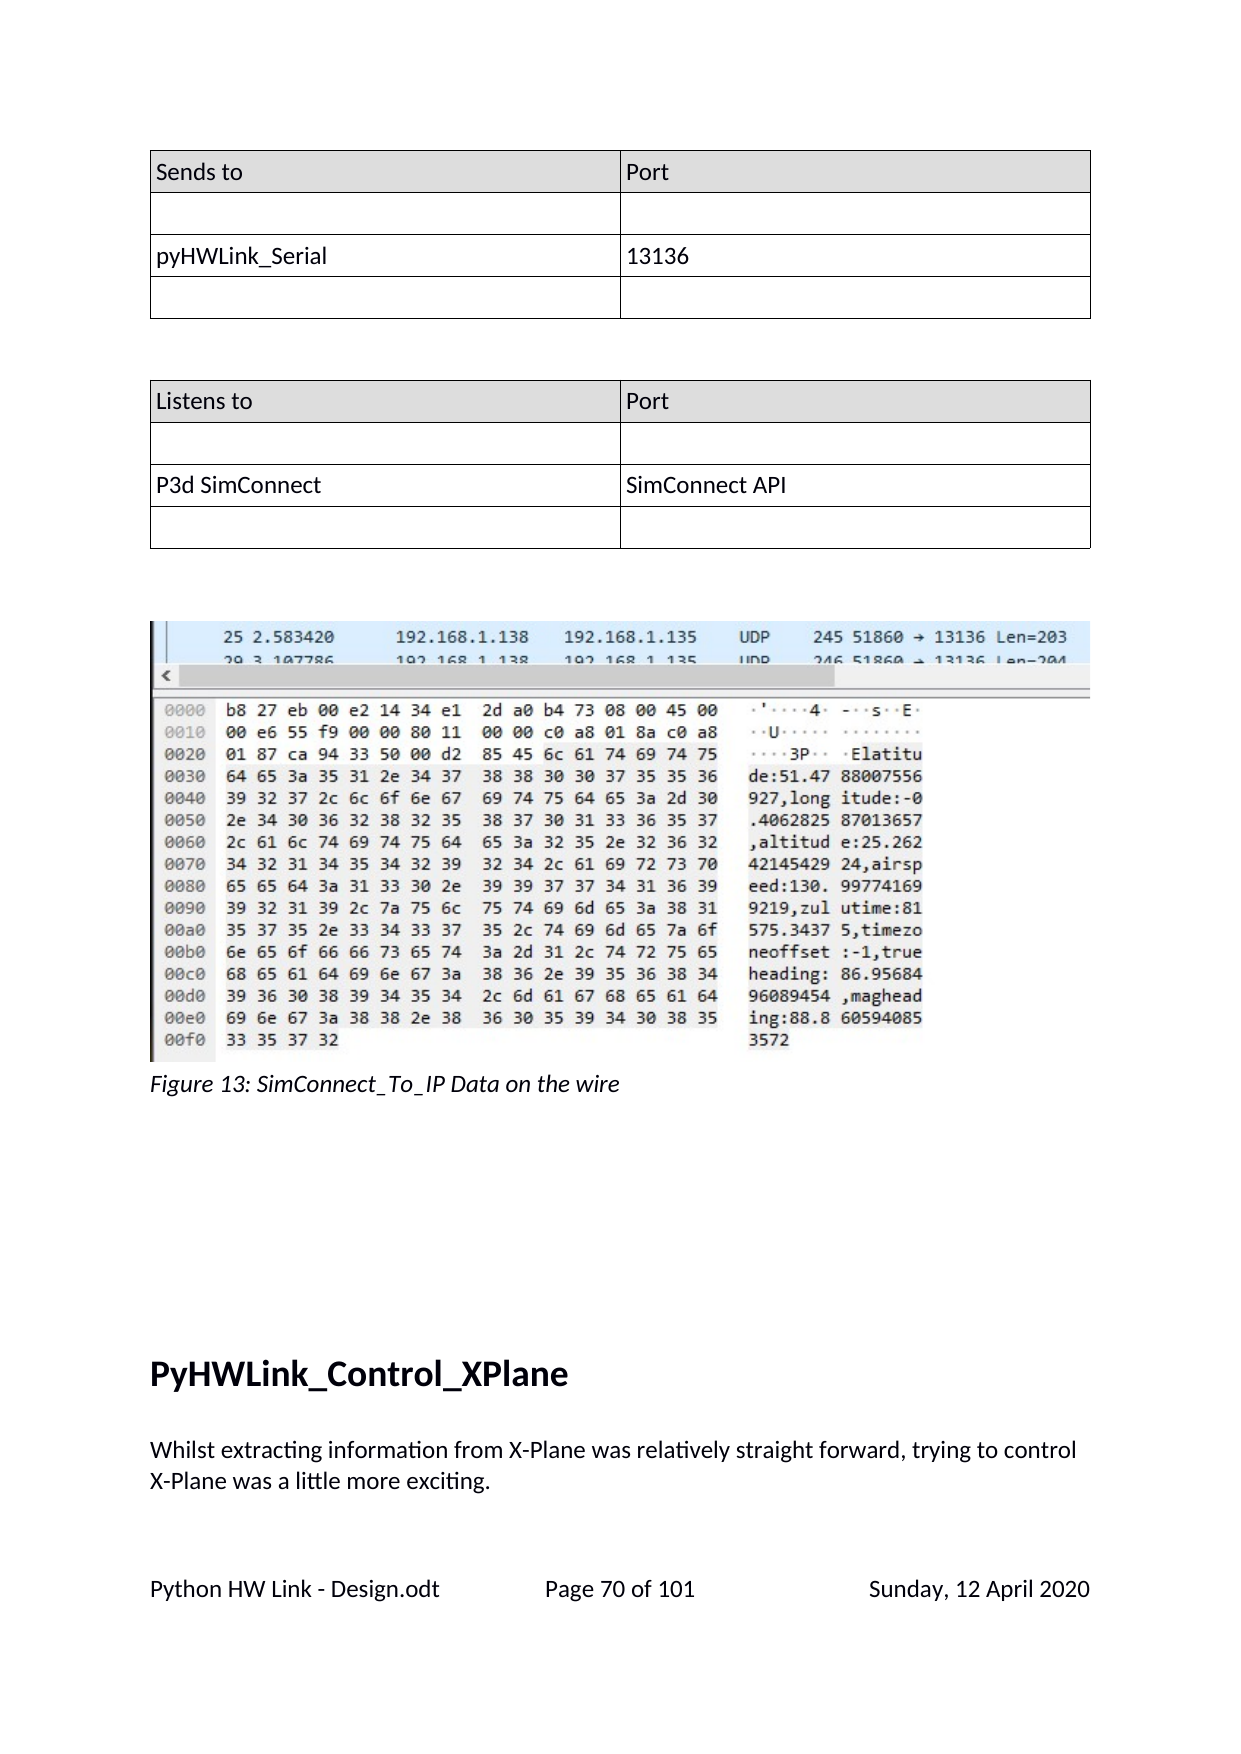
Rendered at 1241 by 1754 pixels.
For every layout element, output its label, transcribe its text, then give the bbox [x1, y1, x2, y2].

table_cell SimConnect API [621, 465, 1090, 506]
table_cell [621, 507, 1090, 548]
table_header Listens to [151, 381, 620, 422]
table_cell [621, 423, 1090, 464]
table_header Sends to [151, 151, 620, 192]
table_cell [151, 507, 620, 548]
table_header Port [621, 381, 1090, 422]
text Whilst extracting information from X-Plane was relatively straight forward, trying to control X-Plane was a little more exciting. [150, 1434, 1090, 1495]
table_cell 13136 [621, 235, 1090, 276]
table_cell [621, 193, 1090, 234]
table_cell [151, 423, 620, 464]
table_cell P3d SimConnect [151, 465, 620, 506]
table_header Port [621, 151, 1090, 192]
subtitle PyHWLink_Control_XPlane [150, 1349, 1090, 1395]
table_cell [151, 277, 620, 318]
text Figure 13: SimConnect_To_IP Data on the wire [150, 1062, 1090, 1098]
picture [150, 621, 1091, 1062]
table_cell [621, 277, 1090, 318]
table_cell [151, 193, 620, 234]
table_cell pyHWLink_Serial [151, 235, 620, 276]
